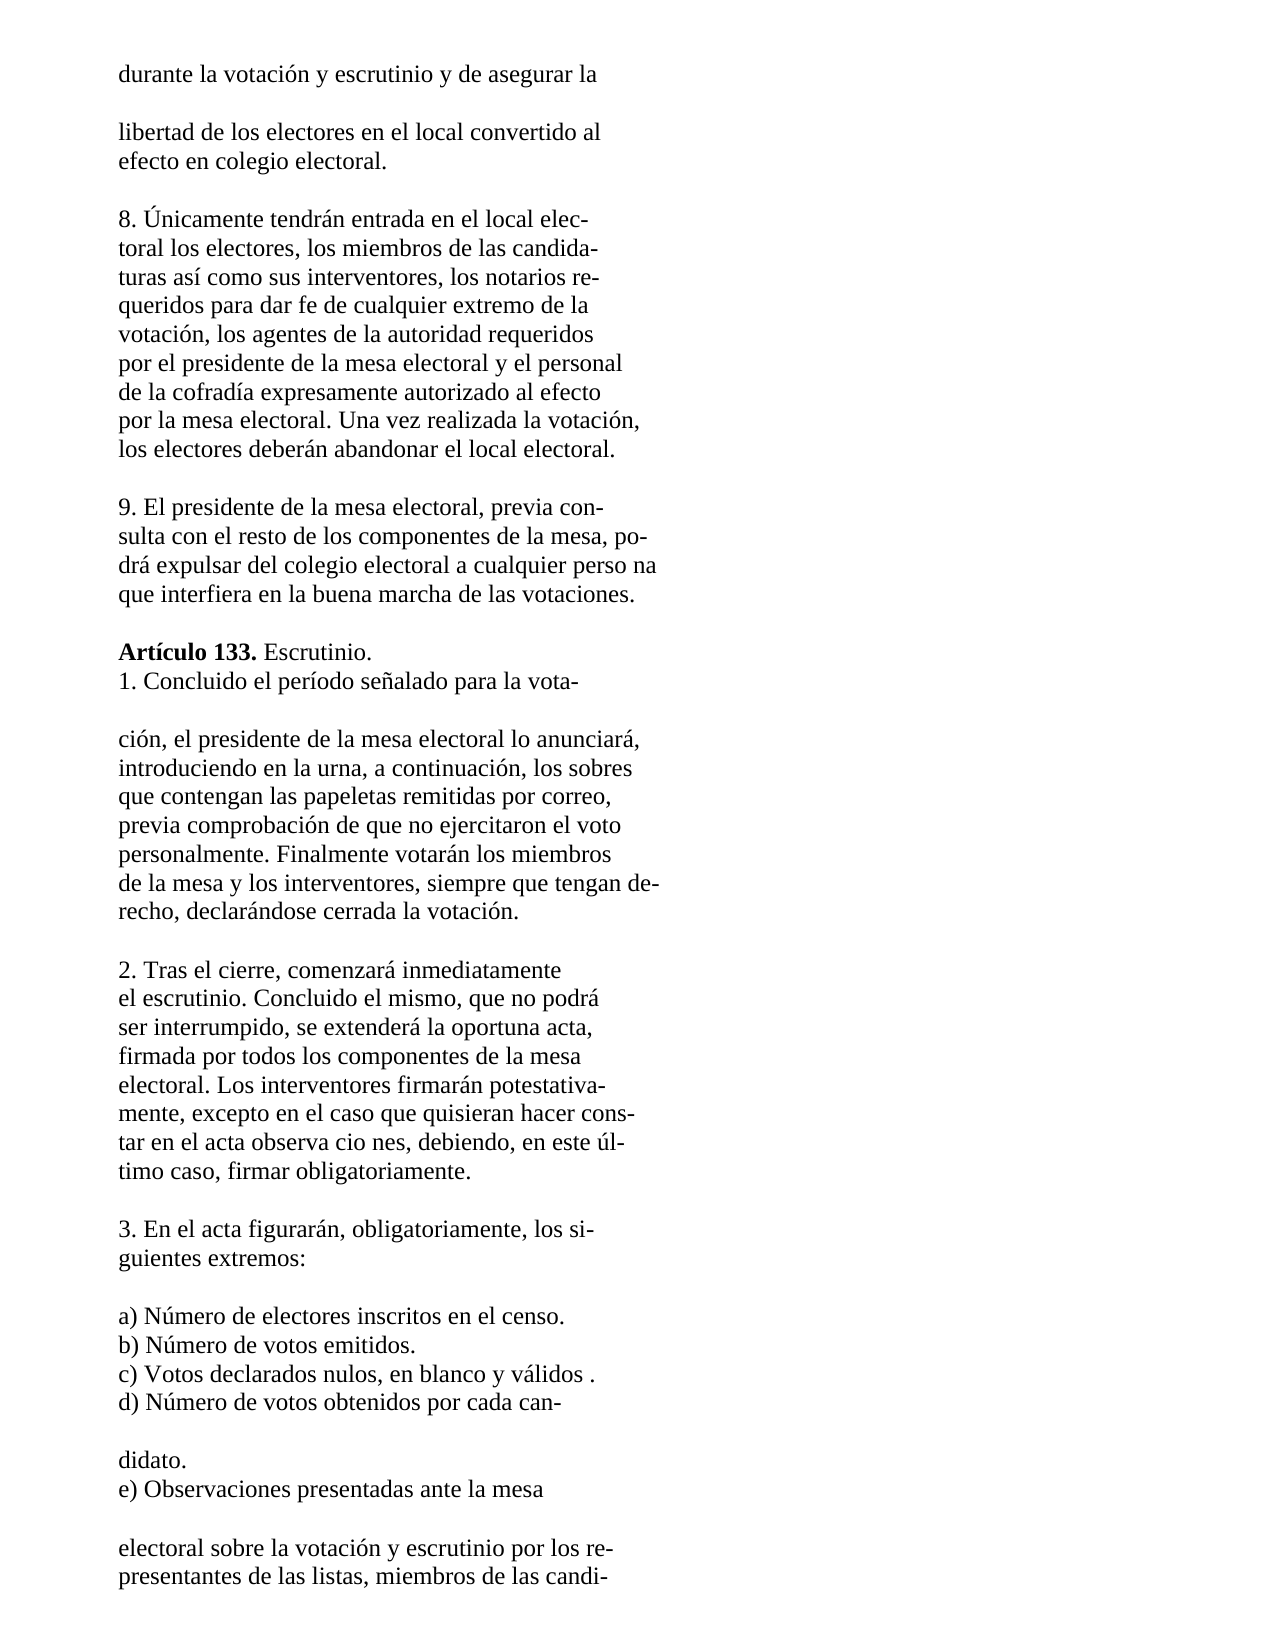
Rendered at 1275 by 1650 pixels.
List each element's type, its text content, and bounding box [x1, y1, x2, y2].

text 8. Únicamente tendrán entrada en el local elec- toral los electores, los miembros de las candida- turas así como sus interventores, los notarios re- queridos para dar fe de cualquier extremo de la votación, los agentes de la autoridad requeridos por el presidente de la mesa electoral y el personal de la cofradía expresamente autorizado al efecto por la mesa electoral. Una vez realizada la votación, los electores deberán abandonar el local electoral. [118, 204, 1216, 463]
text 3. En el acta figurarán, obligatoriamente, los si- guientes extremos: [118, 1214, 1216, 1272]
text Artículo 133. Escrutinio. 1. Concluido el período señalado para la vota- [118, 637, 1216, 694]
text 2. Tras el cierre, comenzará inmediatamente el escrutinio. Concluido el mismo, que no podrá ser interrumpido, se extenderá la oportuna acta, firmada por todos los componentes de la mesa electoral. Los interventores firmarán potestativa- mente, excepto en el caso que quisieran hacer cons- tar en el acta observa cio nes, debiendo, en este úl- timo caso, firmar obligatoriamente. [118, 955, 1216, 1185]
text didato. e) Observaciones presentadas ante la mesa [118, 1446, 1216, 1503]
text ción, el presidente de la mesa electoral lo anunciará, introduciendo en la urna, a continuación, los sobres que contengan las papeletas remitidas por correo, previa comprobación de que no ejercitaron el voto personalmente. Finalmente votarán los miembros de la mesa y los interventores, siempre que tengan de- recho, declarándose cerrada la votación. [118, 724, 1216, 925]
text 9. El presidente de la mesa electoral, previa con- sulta con el resto de los componentes de la mesa, po- drá expulsar del colegio electoral a cualquier perso na que interfiera en la buena marcha de las votaciones. [118, 492, 1216, 607]
text libertad de los electores en el local convertido al efecto en colegio electoral. [118, 117, 1216, 175]
text durante la votación y escrutinio y de asegurar la [118, 59, 1216, 88]
text a) Número de electores inscritos en el censo. b) Número de votos emitidos. c) Votos declarados nulos, en blanco y válidos . d) Número de votos obtenidos por cada can- [118, 1301, 1216, 1416]
text electoral sobre la votación y escrutinio por los re- presentantes de las listas, miembros de las candi- [118, 1533, 1216, 1590]
